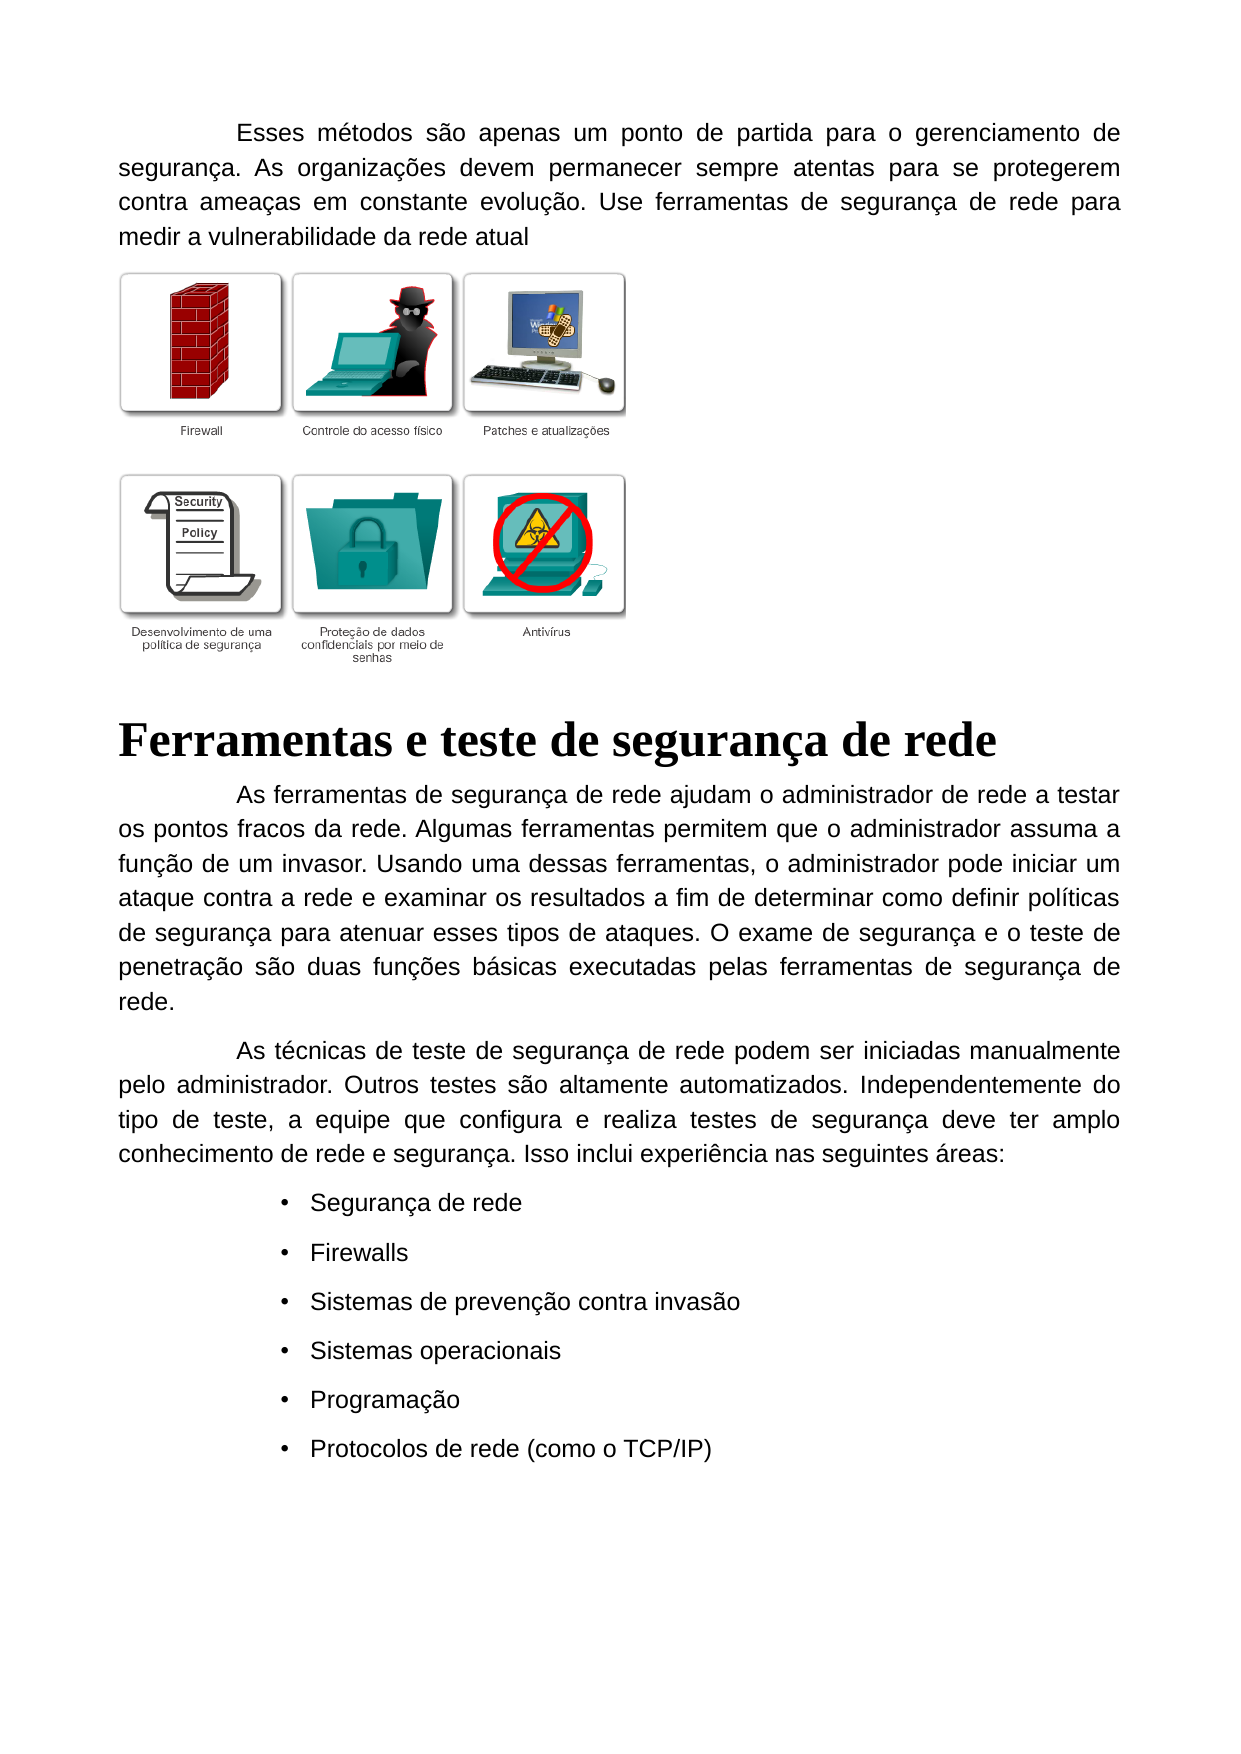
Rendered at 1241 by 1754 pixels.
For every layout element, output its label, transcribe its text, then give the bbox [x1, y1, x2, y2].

list Sistemas de prevenção contra invasão [162, 1287, 1122, 1316]
subtitle Ferramentas e teste de segurança de rede [118, 710, 1122, 767]
list Firewalls [162, 1237, 1122, 1266]
list Protocolos de rede (como o TCP/IP) [162, 1434, 1122, 1463]
list Segurança de rede [162, 1188, 1122, 1217]
text As ferramentas de segurança de rede ajudam o administrador de rede a testar os pontos fracos da rede. Algumas ferramentas permitem que o administrador assuma a função de um invasor. Usando uma dessas ferramentas, o administrador pode iniciar um ataque contra a rede e examinar os resultados a fim de determinar como definir políticas de segurança para atenuar esses tipos de ataques. O exame de segurança e o teste de penetração são duas funções básicas executadas pelas ferramentas de segurança de rede. [118, 780, 1122, 1016]
picture [118, 270, 626, 665]
text As técnicas de teste de segurança de rede podem ser iniciadas manualmente pelo administrador. Outros testes são altamente automatizados. Independentemente do tipo de teste, a equipe que configura e realiza testes de segurança deve ter amplo conhecimento de rede e segurança. Isso inclui experiência nas seguintes áreas: [118, 1036, 1122, 1168]
list Sistemas operacionais [162, 1336, 1122, 1365]
text Esses métodos são apenas um ponto de partida para o gerenciamento de segurança. As organizações devem permanecer sempre atentas para se protegerem contra ameaças em constante evolução. Use ferramentas de segurança de rede para medir a vulnerabilidade da rede atual [118, 118, 1122, 250]
list Programação [162, 1385, 1122, 1414]
